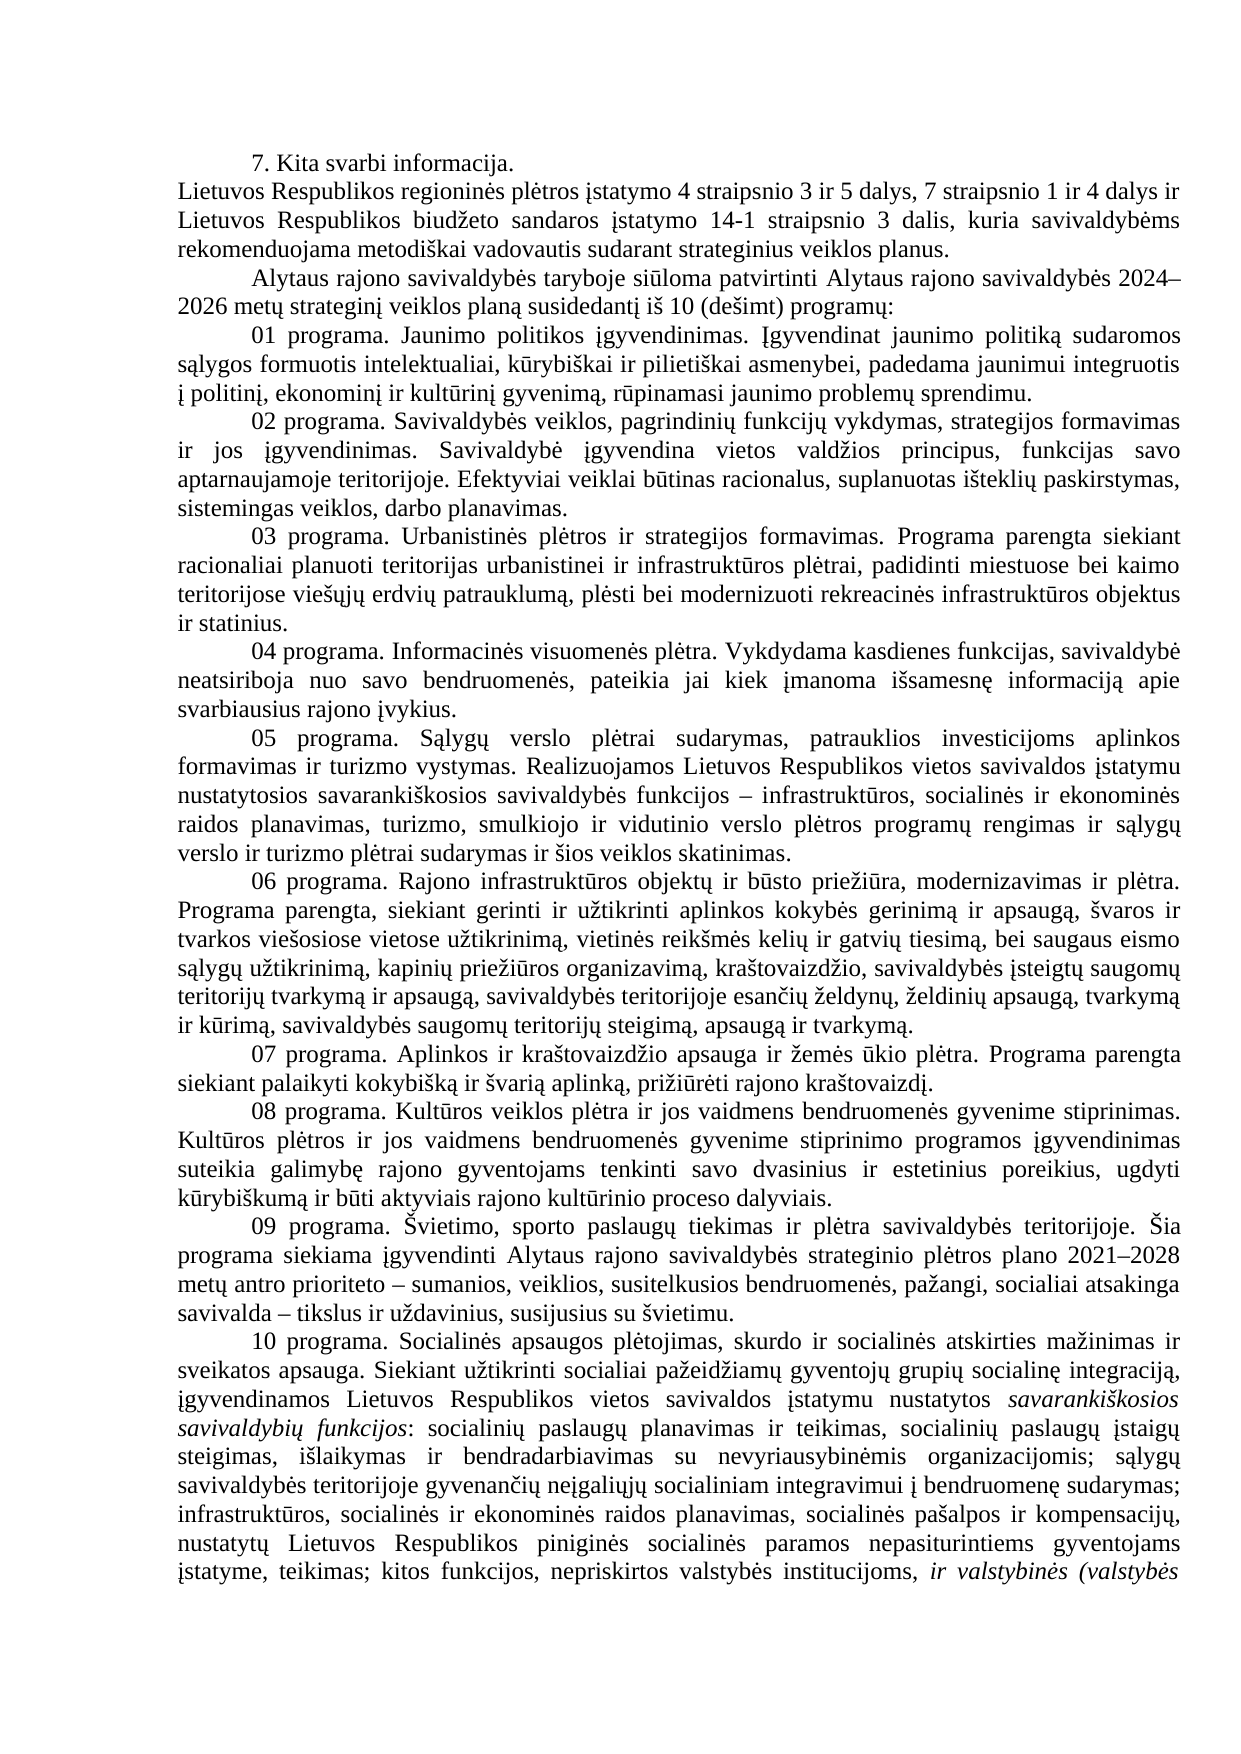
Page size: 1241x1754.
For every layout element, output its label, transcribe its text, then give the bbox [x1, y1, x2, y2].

text 03 programa. Urbanistinės plėtros ir strategijos formavimas. Programa parengta siekiant racionaliai planuoti teritorijas urbanistinei ir infrastruktūros plėtrai, padidinti miestuose bei kaimo teritorijose viešųjų erdvių patrauklumą, plėsti bei modernizuoti rekreacinės infrastruktūros objektus ir statinius. [177, 521, 1181, 636]
text 05 programa. Sąlygų verslo plėtrai sudarymas, patrauklios investicijoms aplinkos formavimas ir turizmo vystymas. Realizuojamos Lietuvos Respublikos vietos savivaldos įstatymu nustatytosios savarankiškosios savivaldybės funkcijos – infrastruktūros, socialinės ir ekonominės raidos planavimas, turizmo, smulkiojo ir vidutinio verslo plėtros programų rengimas ir sąlygų verslo ir turizmo plėtrai sudarymas ir šios veiklos skatinimas. [177, 723, 1181, 866]
text Lietuvos Respublikos regioninės plėtros įstatymo 4 straipsnio 3 ir 5 dalys, 7 straipsnio 1 ir 4 dalys ir Lietuvos Respublikos biudžeto sandaros įstatymo 14-1 straipsnio 3 dalis, kuria savivaldybėms rekomenduojama metodiškai vadovautis sudarant strateginius veiklos planus. [177, 176, 1181, 263]
text 07 programa. Aplinkos ir kraštovaizdžio apsauga ir žemės ūkio plėtra. Programa parengta siekiant palaikyti kokybišką ir švarią aplinką, prižiūrėti rajono kraštovaizdį. [177, 1039, 1181, 1096]
text Alytaus rajono savivaldybės taryboje siūloma patvirtinti Alytaus rajono savivaldybės 2024–2026 metų strateginį veiklos planą susidedantį iš 10 (dešimt) programų: [177, 263, 1181, 320]
text 7. Kita svarbi informacija. [177, 148, 1181, 176]
text 01 programa. Jaunimo politikos įgyvendinimas. Įgyvendinat jaunimo politiką sudaromos sąlygos formuotis intelektualiai, kūrybiškai ir pilietiškai asmenybei, padedama jaunimui integruotis į politinį, ekonominį ir kultūrinį gyvenimą, rūpinamasi jaunimo problemų sprendimu. [177, 320, 1181, 406]
text 04 programa. Informacinės visuomenės plėtra. Vykdydama kasdienes funkcijas, savivaldybė neatsiriboja nuo savo bendruomenės, pateikia jai kiek įmanoma išsamesnę informaciją apie svarbiausius rajono įvykius. [177, 636, 1181, 723]
text 06 programa. Rajono infrastruktūros objektų ir būsto priežiūra, modernizavimas ir plėtra. Programa parengta, siekiant gerinti ir užtikrinti aplinkos kokybės gerinimą ir apsaugą, švaros ir tvarkos viešosiose vietose užtikrinimą, vietinės reikšmės kelių ir gatvių tiesimą, bei saugaus eismo sąlygų užtikrinimą, kapinių priežiūros organizavimą, kraštovaizdžio, savivaldybės įsteigtų saugomų teritorijų tvarkymą ir apsaugą, savivaldybės teritorijoje esančių želdynų, želdinių apsaugą, tvarkymą ir kūrimą, savivaldybės saugomų teritorijų steigimą, apsaugą ir tvarkymą. [177, 866, 1181, 1039]
text 10 programa. Socialinės apsaugos plėtojimas, skurdo ir socialinės atskirties mažinimas ir sveikatos apsauga. Siekiant užtikrinti socialiai pažeidžiamų gyventojų grupių socialinę integraciją, įgyvendinamos Lietuvos Respublikos vietos savivaldos įstatymu nustatytos savarankiškosios savivaldybių funkcijos: socialinių paslaugų planavimas ir teikimas, socialinių paslaugų įstaigų steigimas, išlaikymas ir bendradarbiavimas su nevyriausybinėmis organizacijomis; sąlygų savivaldybės teritorijoje gyvenančių neįgaliųjų socialiniam integravimui į bendruomenę sudarymas; infrastruktūros, socialinės ir ekonominės raidos planavimas, socialinės pašalpos ir kompensacijų, nustatytų Lietuvos Respublikos piniginės socialinės paramos nepasiturintiems gyventojams įstatyme, teikimas; kitos funkcijos, nepriskirtos valstybės institucijoms, ir valstybinės (valstybės [177, 1326, 1181, 1585]
text 09 programa. Švietimo, sporto paslaugų tiekimas ir plėtra savivaldybės teritorijoje. Šia programa siekiama įgyvendinti Alytaus rajono savivaldybės strateginio plėtros plano 2021–2028 metų antro prioriteto – sumanios, veiklios, susitelkusios bendruomenės, pažangi, socialiai atsakinga savivalda – tikslus ir uždavinius, susijusius su švietimu. [177, 1211, 1181, 1326]
text 02 programa. Savivaldybės veiklos, pagrindinių funkcijų vykdymas, strategijos formavimas ir jos įgyvendinimas. Savivaldybė įgyvendina vietos valdžios principus, funkcijas savo aptarnaujamoje teritorijoje. Efektyviai veiklai būtinas racionalus, suplanuotas išteklių paskirstymas, sistemingas veiklos, darbo planavimas. [177, 406, 1181, 521]
text 08 programa. Kultūros veiklos plėtra ir jos vaidmens bendruomenės gyvenime stiprinimas. Kultūros plėtros ir jos vaidmens bendruomenės gyvenime stiprinimo programos įgyvendinimas suteikia galimybę rajono gyventojams tenkinti savo dvasinius ir estetinius poreikius, ugdyti kūrybiškumą ir būti aktyviais rajono kultūrinio proceso dalyviais. [177, 1096, 1181, 1211]
